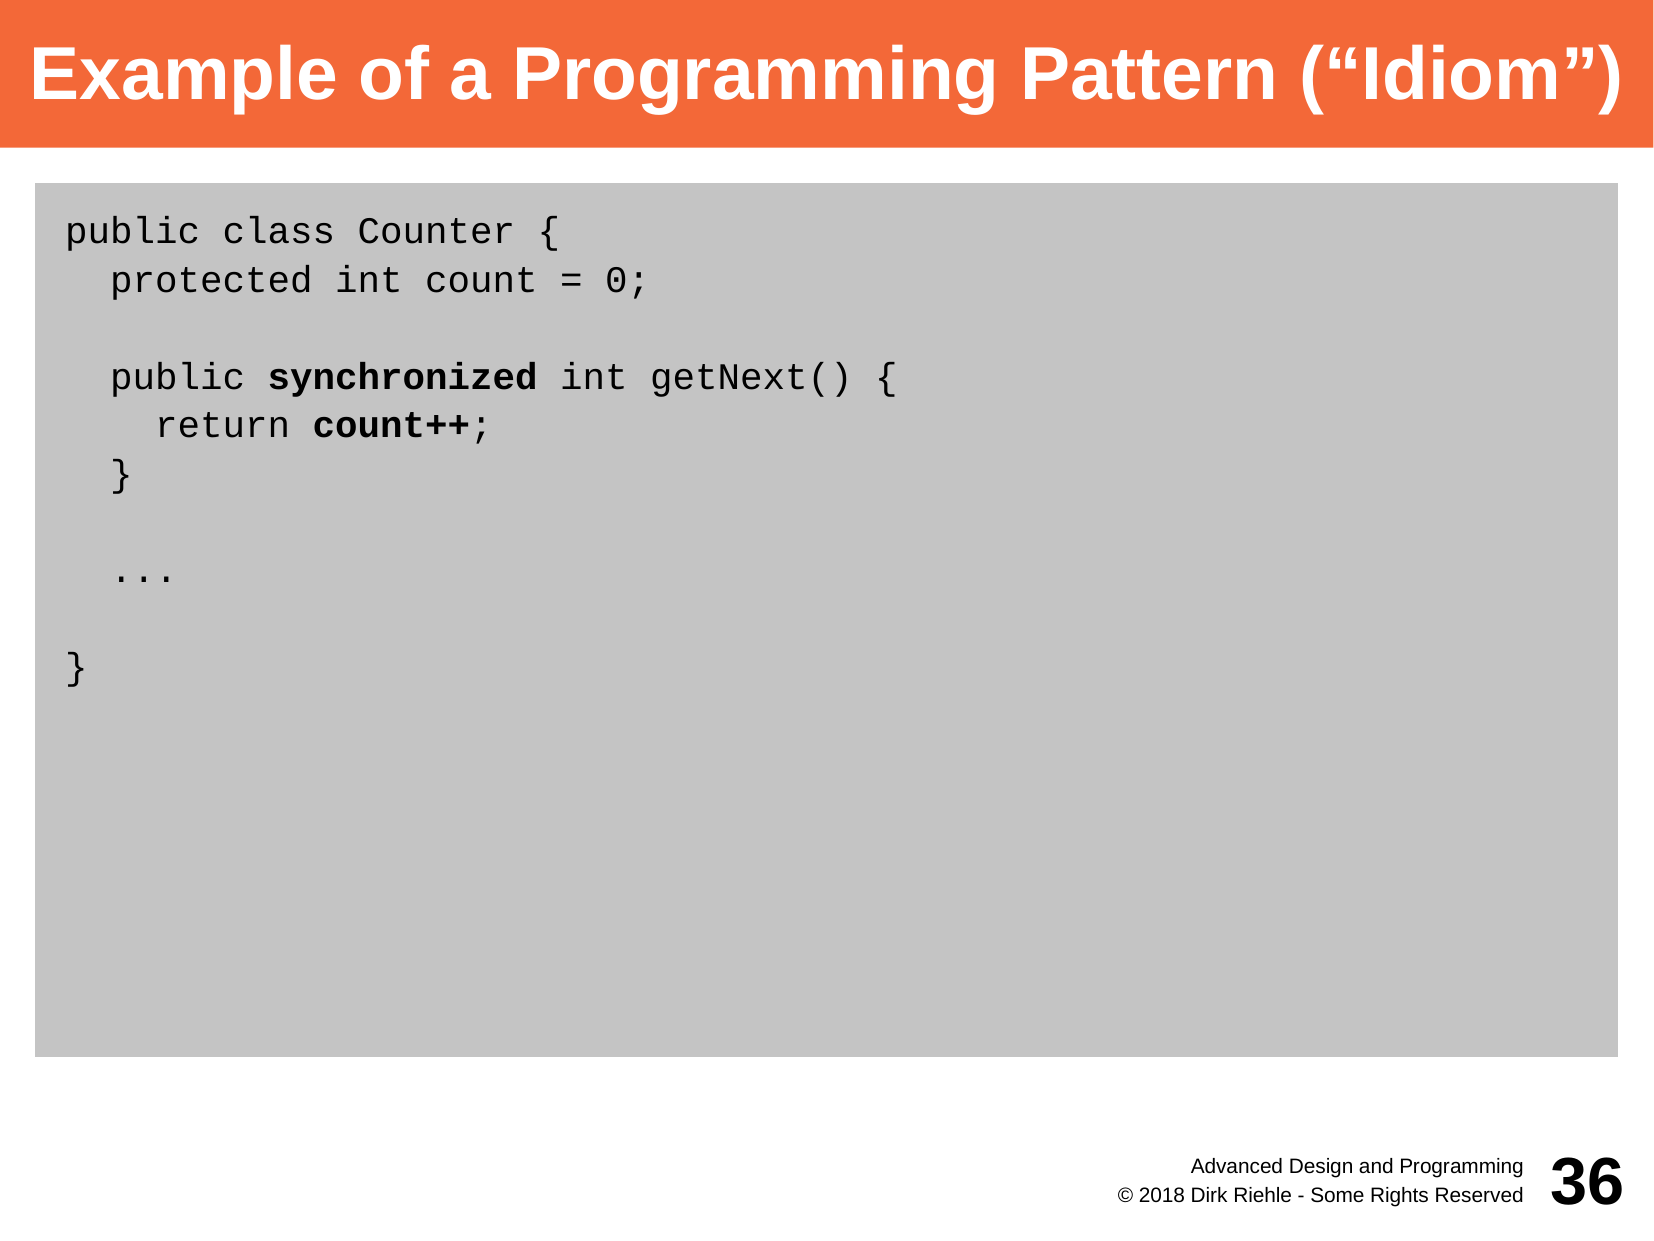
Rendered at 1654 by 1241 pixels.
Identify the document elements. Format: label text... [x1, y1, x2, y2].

title Example of a Programming Pattern (“Idiom”) [0, 0, 1654, 148]
list public class Counter { protected int count = 0; public synchronized int getNext() { return count++; } ... } [29, 177, 1625, 1063]
